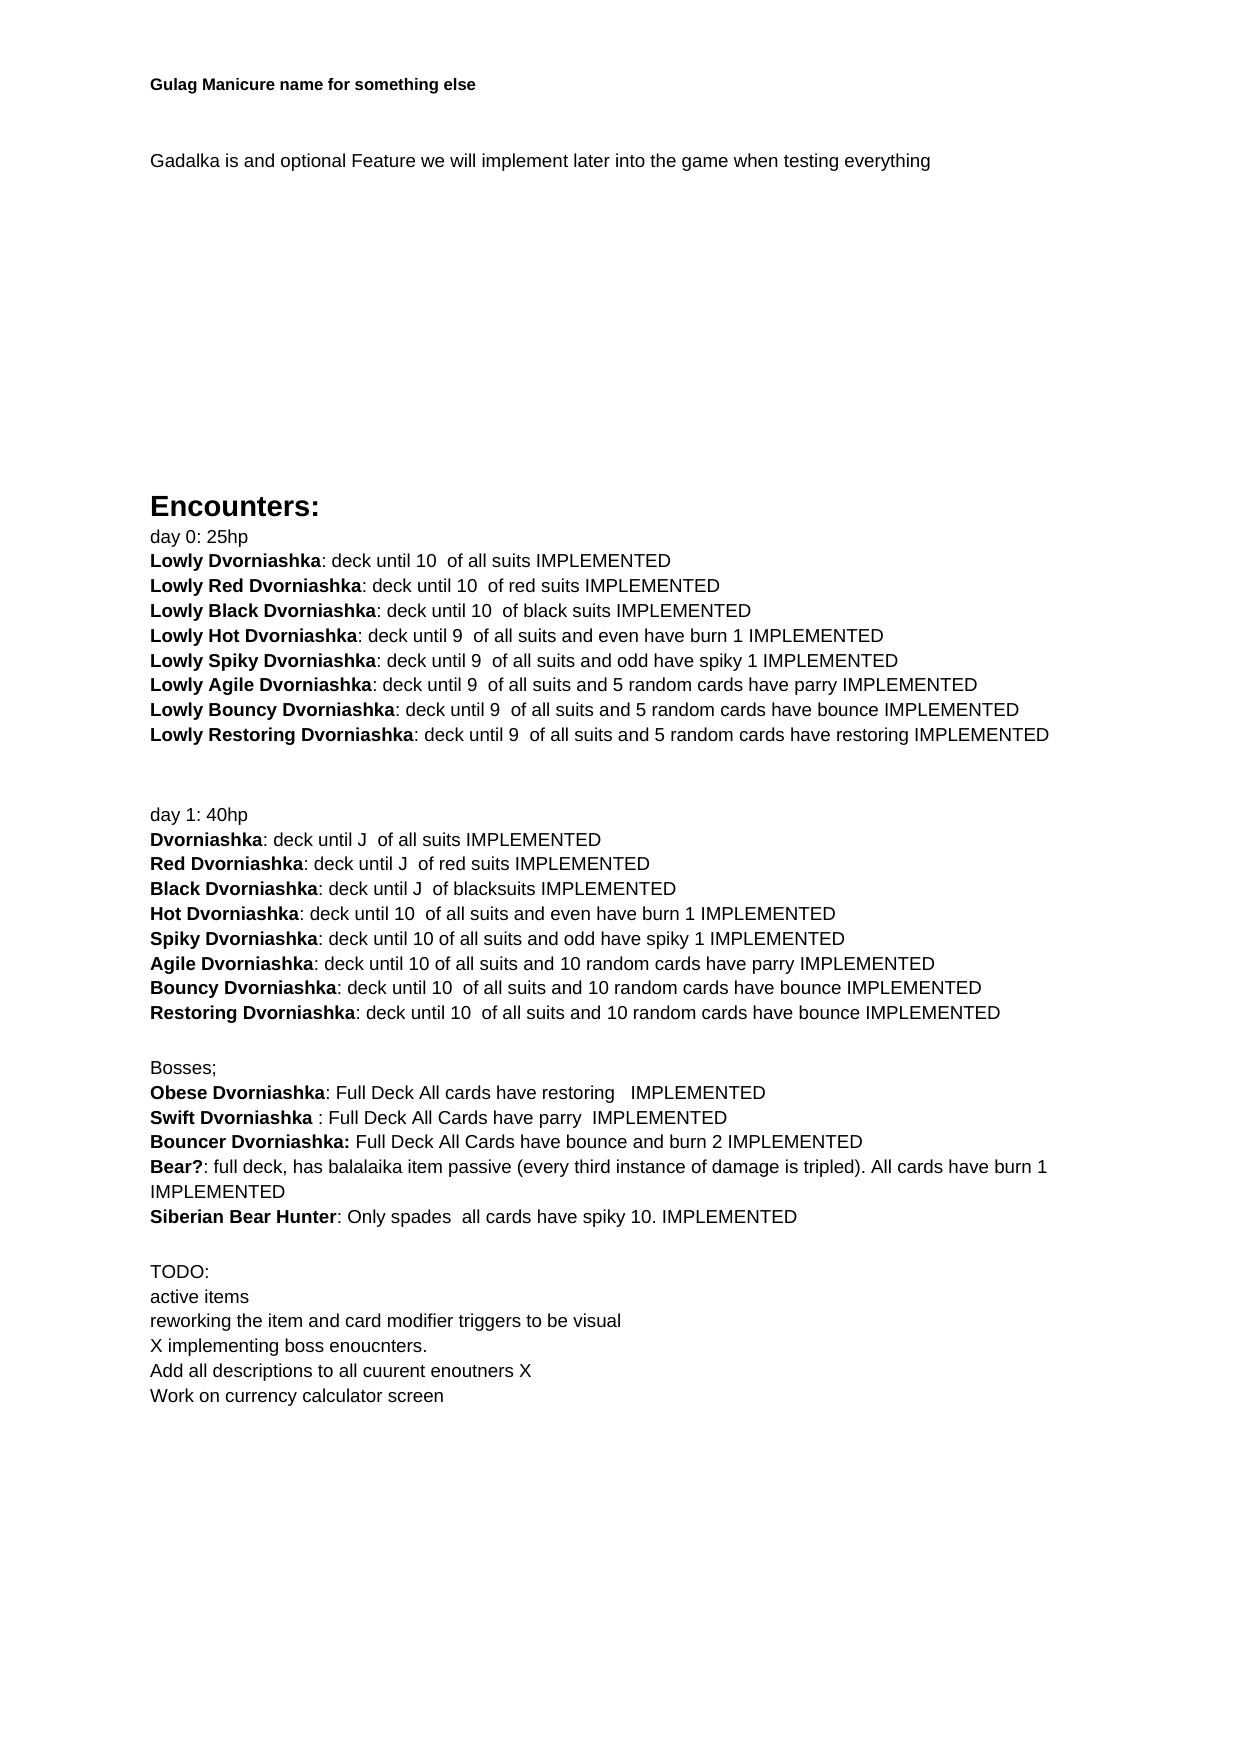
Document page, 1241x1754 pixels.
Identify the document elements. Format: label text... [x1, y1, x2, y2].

text active items [150, 1286, 1090, 1307]
text Lowly Dvorniashka: deck until 10 of all suits IMPLEMENTED [150, 550, 1090, 572]
text Lowly Hot Dvorniashka: deck until 9 of all suits and even have burn 1 IMPLEMENTED [150, 625, 1090, 646]
text Gadalka is and optional Feature we will implement later into the game when testing everything [150, 150, 1090, 172]
text Bouncer Dvorniashka: Full Deck All Cards have bounce and burn 2 IMPLEMENTED [150, 1131, 1090, 1153]
text Siberian Bear Hunter: Only spades all cards have spiky 10. IMPLEMENTED [150, 1206, 1090, 1227]
text Work on currency calculator screen [150, 1385, 1090, 1406]
text Agile Dvorniashka: deck until 10 of all suits and 10 random cards have parry IMPLEMENTED [150, 952, 1090, 974]
text Lowly Black Dvorniashka: deck until 10 of black suits IMPLEMENTED [150, 600, 1090, 621]
text Red Dvorniashka: deck until J of red suits IMPLEMENTED [150, 853, 1090, 875]
text Restoring Dvorniashka: deck until 10 of all suits and 10 random cards have bounce IMPLEMENTED [150, 1002, 1090, 1023]
text Swift Dvorniashka : Full Deck All Cards have parry IMPLEMENTED [150, 1107, 1090, 1128]
text Add all descriptions to all cuurent enoutners X [150, 1360, 1090, 1381]
text Hot Dvorniashka: deck until 10 of all suits and even have burn 1 IMPLEMENTED [150, 903, 1090, 924]
text Encounters: day 0: 25hp [150, 489, 1090, 547]
text Dvorniashka: deck until J of all suits IMPLEMENTED [150, 828, 1090, 850]
text Lowly Restoring Dvorniashka: deck until 9 of all suits and 5 random cards have restoring IMPLEMENTED [150, 724, 1090, 745]
text Lowly Bouncy Dvorniashka: deck until 9 of all suits and 5 random cards have bounce IMPLEMENTED [150, 699, 1090, 721]
text Bosses; [150, 1057, 1090, 1078]
text reworking the item and card modifier triggers to be visual [150, 1310, 1090, 1332]
text Bear?: full deck, has balalaika item passive (every third instance of damage is tripled). All cards have burn 1 IMPLEMENTED [150, 1156, 1090, 1202]
text Obese Dvorniashka: Full Deck All cards have restoring IMPLEMENTED [150, 1082, 1090, 1103]
text Lowly Red Dvorniashka: deck until 10 of red suits IMPLEMENTED [150, 575, 1090, 597]
text Bouncy Dvorniashka: deck until 10 of all suits and 10 random cards have bounce IMPLEMENTED [150, 977, 1090, 999]
text Black Dvorniashka: deck until J of blacksuits IMPLEMENTED [150, 878, 1090, 899]
text Spiky Dvorniashka: deck until 10 of all suits and odd have spiky 1 IMPLEMENTED [150, 928, 1090, 949]
text Lowly Agile Dvorniashka: deck until 9 of all suits and 5 random cards have parry IMPLEMENTED [150, 674, 1090, 696]
text Lowly Spiky Dvorniashka: deck until 9 of all suits and odd have spiky 1 IMPLEMENTED [150, 649, 1090, 671]
text day 1: 40hp [150, 804, 1090, 825]
text X implementing boss enoucnters. [150, 1335, 1090, 1357]
text TODO: [150, 1261, 1090, 1282]
